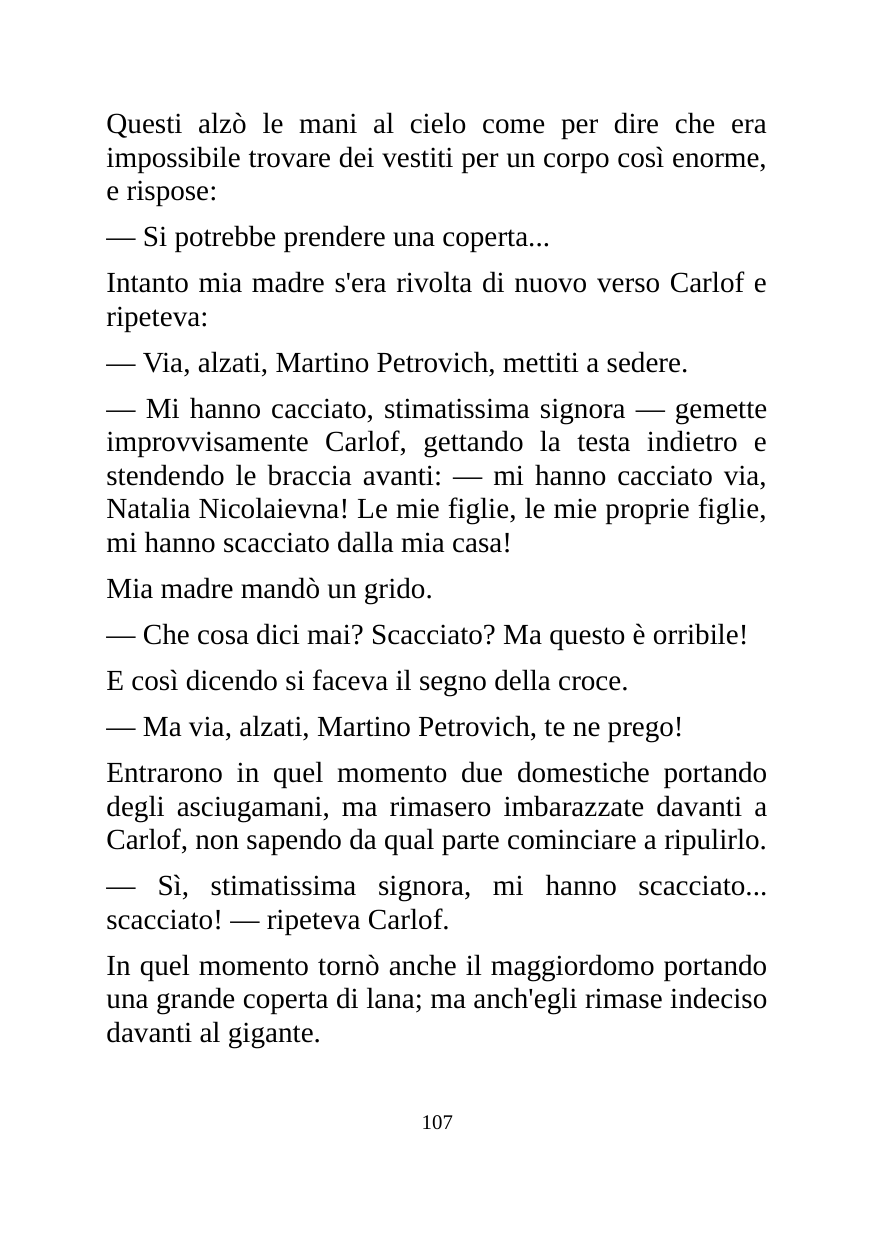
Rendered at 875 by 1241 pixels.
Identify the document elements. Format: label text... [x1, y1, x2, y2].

text In quel momento tornò anche il maggiordomo portando una grande coperta di lana; ma anch'egli rimase indeciso davanti al gigante. [106, 948, 768, 1049]
text Entrarono in quel momento due domestiche portando degli asciugamani, ma rimasero imbarazzate davanti a Carlof, non sapendo da qual parte cominciare a ripulirlo. [106, 755, 768, 856]
text Questi alzò le mani al cielo come per dire che era impossibile trovare dei vestiti per un corpo così enorme, e rispose: [106, 106, 768, 207]
text — Via, alzati, Martino Petrovich, mettiti a sedere. [106, 345, 768, 378]
text Intanto mia madre s'era rivolta di nuovo verso Carlof e ripeteva: [106, 265, 768, 332]
text — Ma via, alzati, Martino Petrovich, te ne prego! [106, 709, 768, 743]
text — Mi hanno cacciato, stimatissima signora — gemette improvvisamente Carlof, gettando la testa indietro e stendendo le braccia avanti: — mi hanno cacciato via, Natalia Nicolaievna! Le mie figlie, le mie proprie figlie, mi hanno scacciato dalla mia casa! [106, 391, 768, 559]
text — Si potrebbe prendere una coperta... [106, 219, 768, 253]
text Mia madre mandò un grido. [106, 571, 768, 605]
text — Che cosa dici mai? Scacciato? Ma questo è orribile! [106, 617, 768, 651]
text — Sì, stimatissima signora, mi hanno scacciato... scacciato! — ripeteva Carlof. [106, 868, 768, 936]
text E così dicendo si faceva il segno della croce. [106, 663, 768, 697]
